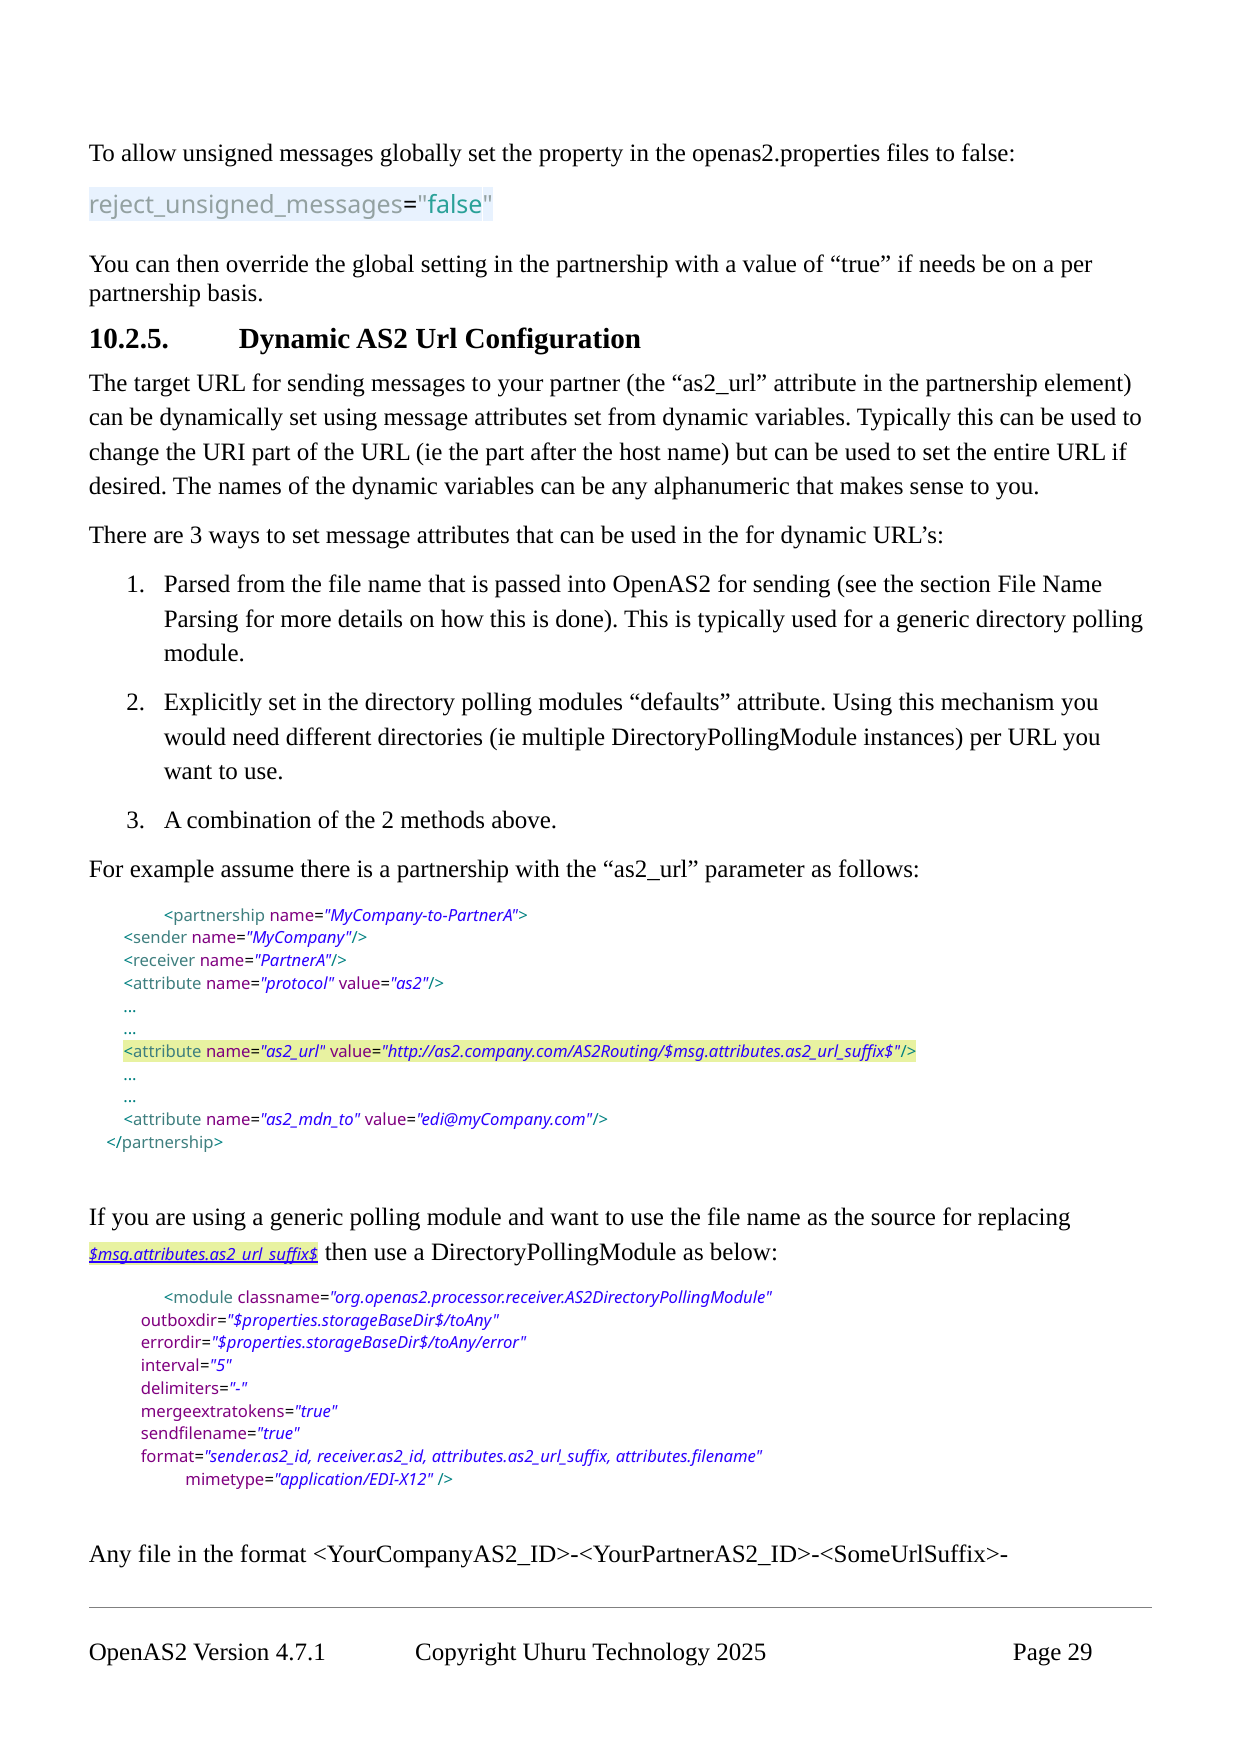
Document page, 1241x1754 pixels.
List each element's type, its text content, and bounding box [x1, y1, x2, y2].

text <attribute name="as2_url" value="http://as2.company.com/AS2Routing/$msg.attributes.as2_url_suffix$"/> [88, 1039, 1152, 1062]
text mimetype="application/EDI-X12" /> [163, 1467, 1152, 1490]
text ... [88, 1062, 1152, 1085]
text For example assume there is a partnership with the “as2_url” parameter as follows: [88, 854, 1152, 883]
text To allow unsigned messages globally set the property in the openas2.properties files to false: [88, 138, 1152, 166]
text outboxdir="$properties.storageBaseDir$/toAny" [88, 1308, 1152, 1331]
list A combination of the 2 methods above. [126, 805, 1152, 834]
text ... [88, 1017, 1152, 1039]
text </partnership> [88, 1130, 1152, 1153]
text <partnership name="MyCompany-to-PartnerA"> [163, 903, 1152, 926]
text The target URL for sending messages to your partner (the “as2_url” attribute in the partnership element) can be dynamically set using message attributes set from dynamic variables. Typically this can be used to change the URI part of the URL (ie the part after the host name) but can be used to set the entire URL if desired. The names of the dynamic variables can be any alphanumeric that makes sense to you. [88, 368, 1152, 500]
text <sender name="MyCompany"/> [88, 926, 1152, 949]
text errordir="$properties.storageBaseDir$/toAny/error" [88, 1331, 1152, 1354]
text <module classname="org.openas2.processor.receiver.AS2DirectoryPollingModule" [163, 1286, 1152, 1308]
text sendfilename="true" [88, 1422, 1152, 1445]
text Any file in the format <YourCompanyAS2_ID>-<YourPartnerAS2_ID>-<SomeUrlSuffix>- [88, 1539, 1152, 1568]
text reject_unsigned_messages="false" [88, 187, 1152, 221]
list Parsed from the file name that is passed into OpenAS2 for sending (see the section File Name Parsing for more details on how this is done). This is typically used for a generic directory polling module. [126, 569, 1152, 667]
text interval="5" [88, 1354, 1152, 1377]
text delimiters="-" [88, 1377, 1152, 1399]
text ... [88, 1085, 1152, 1108]
text <attribute name="protocol" value="as2"/> [88, 971, 1152, 994]
text ... [88, 994, 1152, 1017]
text mergeextratokens="true" [88, 1399, 1152, 1422]
text You can then override the global setting in the partnership with a value of “true” if needs be on a per partnership basis. [88, 249, 1152, 307]
text There are 3 ways to set message attributes that can be used in the for dynamic URL’s: [88, 520, 1152, 549]
subtitle Dynamic AS2 Url Configuration [88, 322, 1152, 355]
list Explicitly set in the directory polling modules “defaults” attribute. Using this mechanism you would need different directories (ie multiple DirectoryPollingModule instances) per URL you want to use. [126, 687, 1152, 785]
text If you are using a generic polling module and want to use the file name as the source for replacing $msg.attributes.as2_url_suffix$ then use a DirectoryPollingModule as below: [88, 1202, 1152, 1265]
text <attribute name="as2_mdn_to" value="edi@myCompany.com"/> [88, 1108, 1152, 1130]
text <receiver name="PartnerA"/> [88, 949, 1152, 971]
text format="sender.as2_id, receiver.as2_id, attributes.as2_url_suffix, attributes.filename" [88, 1445, 1152, 1467]
